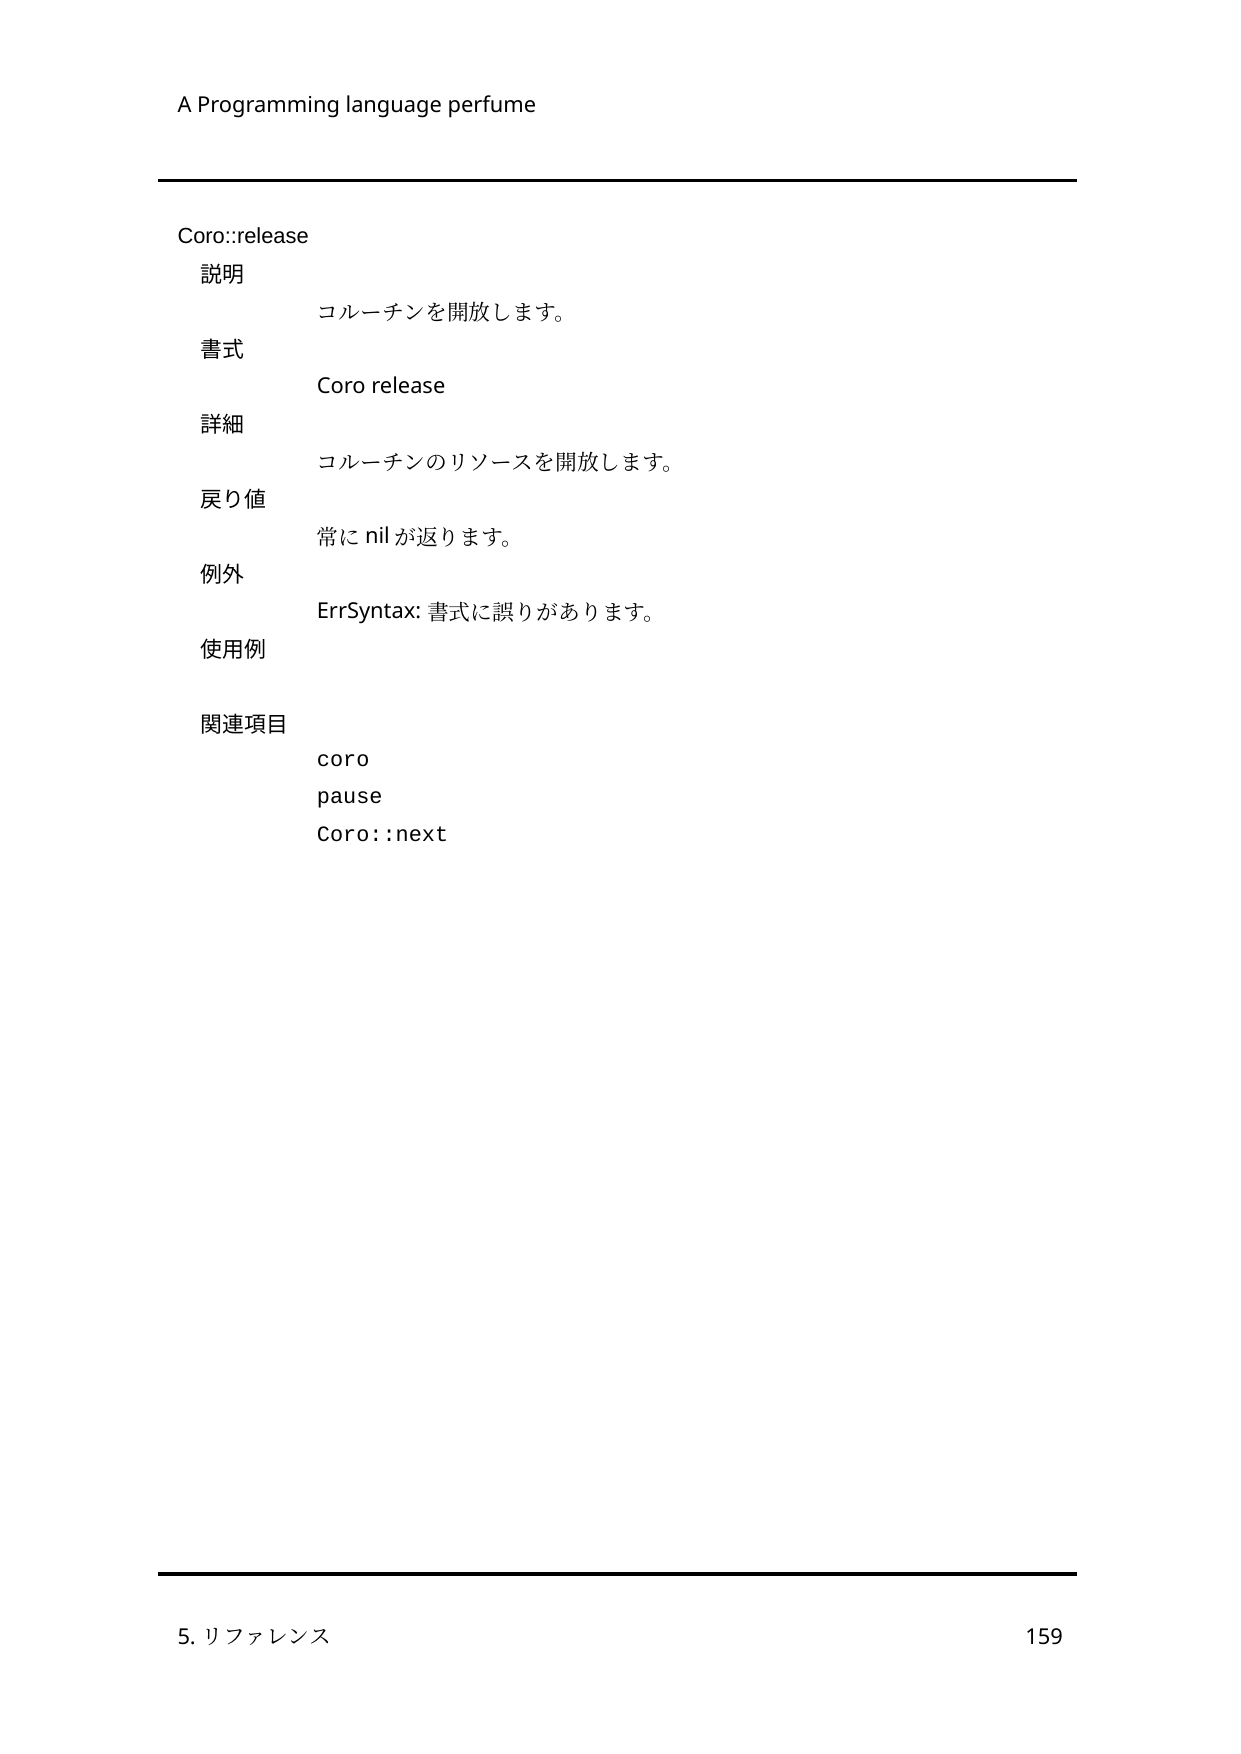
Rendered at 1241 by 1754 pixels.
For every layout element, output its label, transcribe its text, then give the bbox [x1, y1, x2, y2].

table_cell 常にnilが返ります。 [317, 479, 1063, 554]
table_cell 詳細 [200, 404, 317, 479]
table_cell [317, 629, 1063, 704]
table_cell 書式 [200, 329, 317, 404]
table_cell 戻り値 [200, 479, 317, 554]
table_cell 例外 [200, 554, 317, 629]
table_cell コルーチンのリソースを開放します。 [317, 404, 1063, 479]
table_header 説明 [200, 254, 317, 329]
table_cell ErrSyntax: 書式に誤りがあります。 [317, 554, 1063, 629]
table_cell coro pause Coro::next [317, 704, 1063, 854]
table_header コルーチンを開放します。 [317, 254, 1063, 329]
table_cell 使用例 [200, 629, 317, 704]
subtitle Coro::release [177, 217, 1063, 254]
table_cell Coro release [317, 329, 1063, 404]
table_cell 関連項目 [200, 704, 317, 854]
